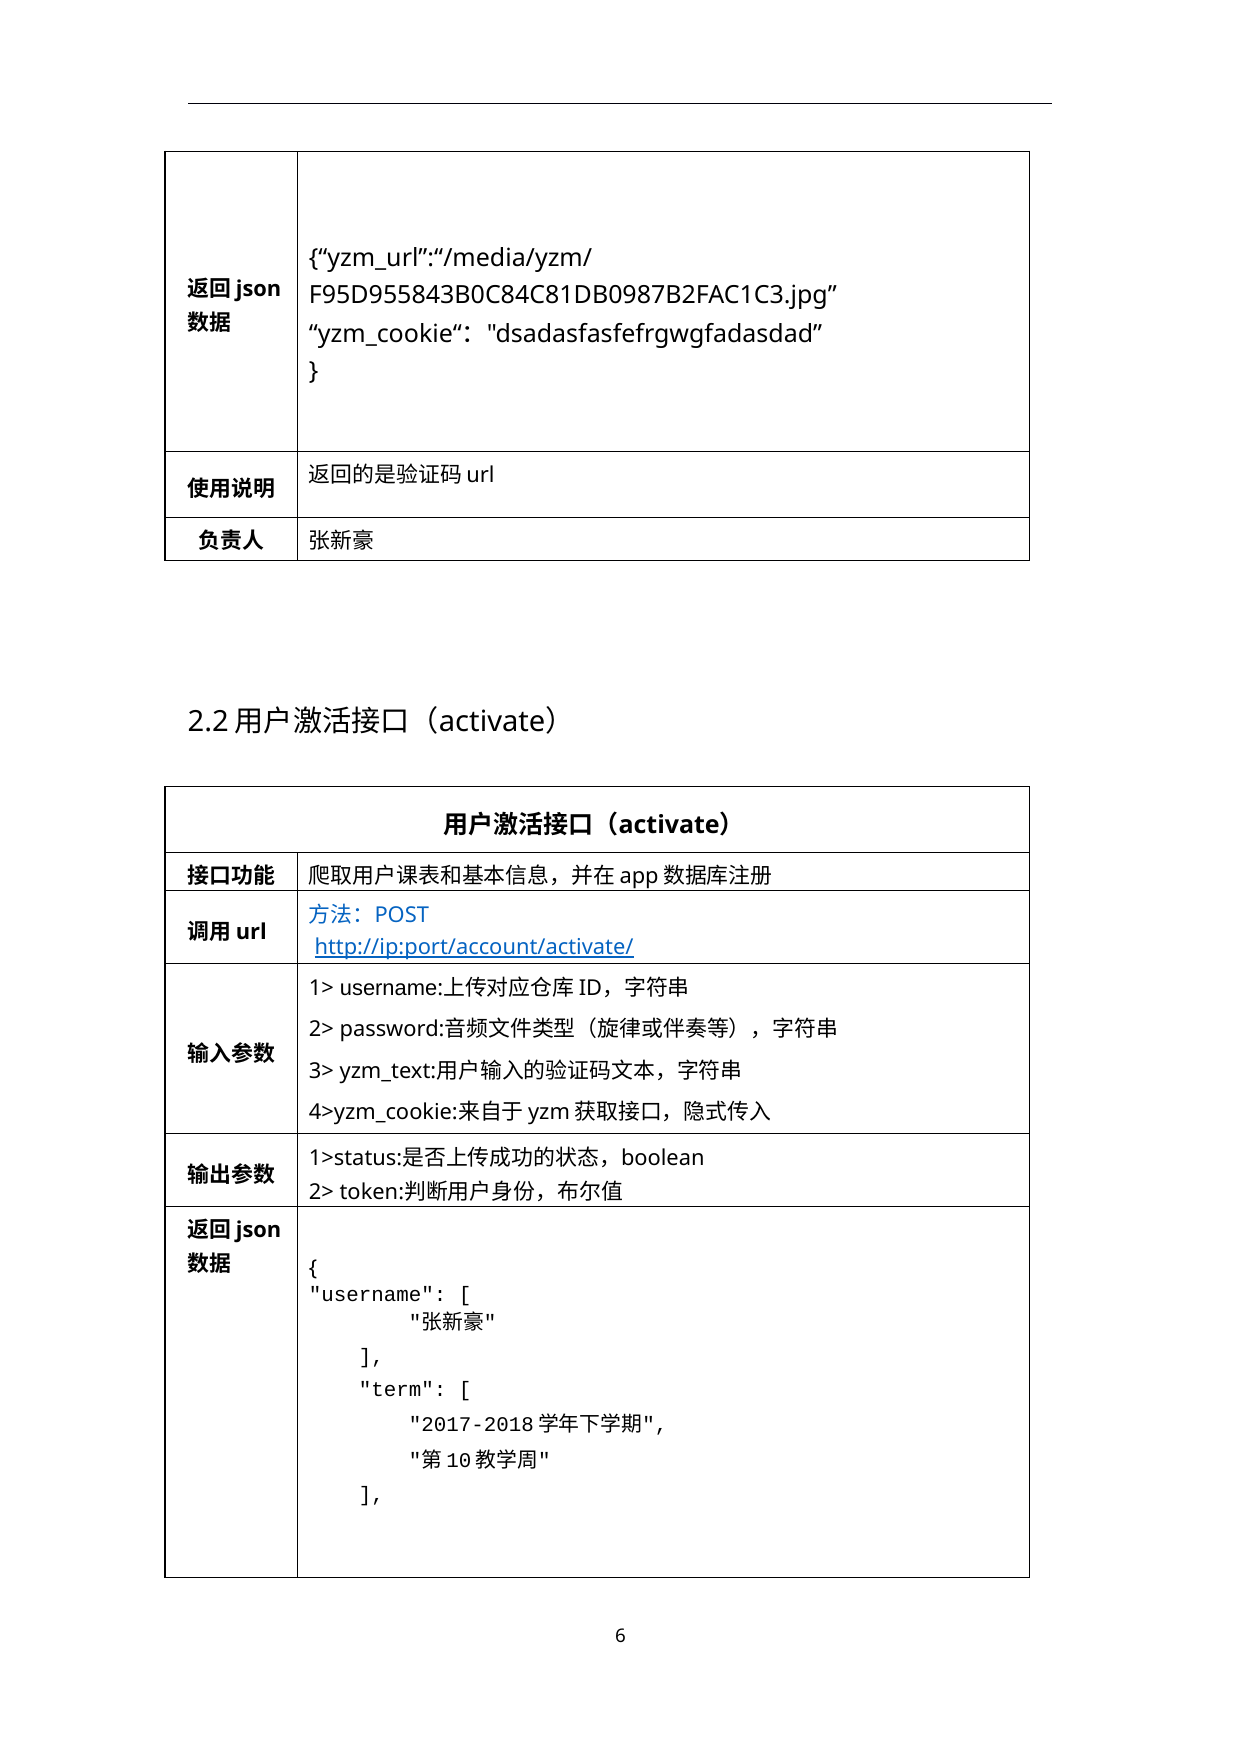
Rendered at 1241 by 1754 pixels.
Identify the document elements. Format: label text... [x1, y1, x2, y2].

table_cell 接口功能 [166, 853, 297, 890]
table_cell 输出参数 [166, 1134, 297, 1206]
table_cell 方法：POST http://ip:port/account/activate/ [298, 891, 1029, 963]
table_cell 负责人 [166, 518, 297, 560]
table_cell 返回json数据 [166, 152, 297, 451]
table_cell 返回的是验证码url [298, 452, 1029, 517]
table_cell 爬取用户课表和基本信息，并在app数据库注册 [298, 853, 1029, 890]
text 2.2用户激活接口（activate） [187, 697, 1053, 740]
table_cell 输入参数 [166, 964, 297, 1133]
table_header 用户激活接口（activate） [298, 787, 1029, 852]
table_cell 返回json数据 [166, 1207, 297, 1577]
table_cell 张新豪 [298, 518, 1029, 560]
table_cell 使用说明 [166, 452, 297, 517]
table_cell 调用url [166, 891, 297, 963]
table_cell { "username": [ "张新豪" ], "term": [ "2017-2018学年下学期", "第10教学周" ], [298, 1207, 1029, 1577]
table_cell 1>status:是否上传成功的状态，boolean 2> token:判断用户身份，布尔值 [298, 1134, 1029, 1206]
table_cell 1> username:上传对应仓库ID，字符串 2> password:音频文件类型（旋律或伴奏等），字符串 3> yzm_text:用户输入的验证码文本，字符串 4>yzm_cookie:来自于yzm获取接口，隐式传入 [298, 964, 1029, 1133]
table_cell {“yzm_url”:“/media/yzm/F95D955843B0C84C81DB0987B2FAC1C3.jpg” “yzm_cookie“："dsadasfasfefrgwgfadasdad” } [298, 152, 1029, 451]
table_header [166, 787, 297, 852]
